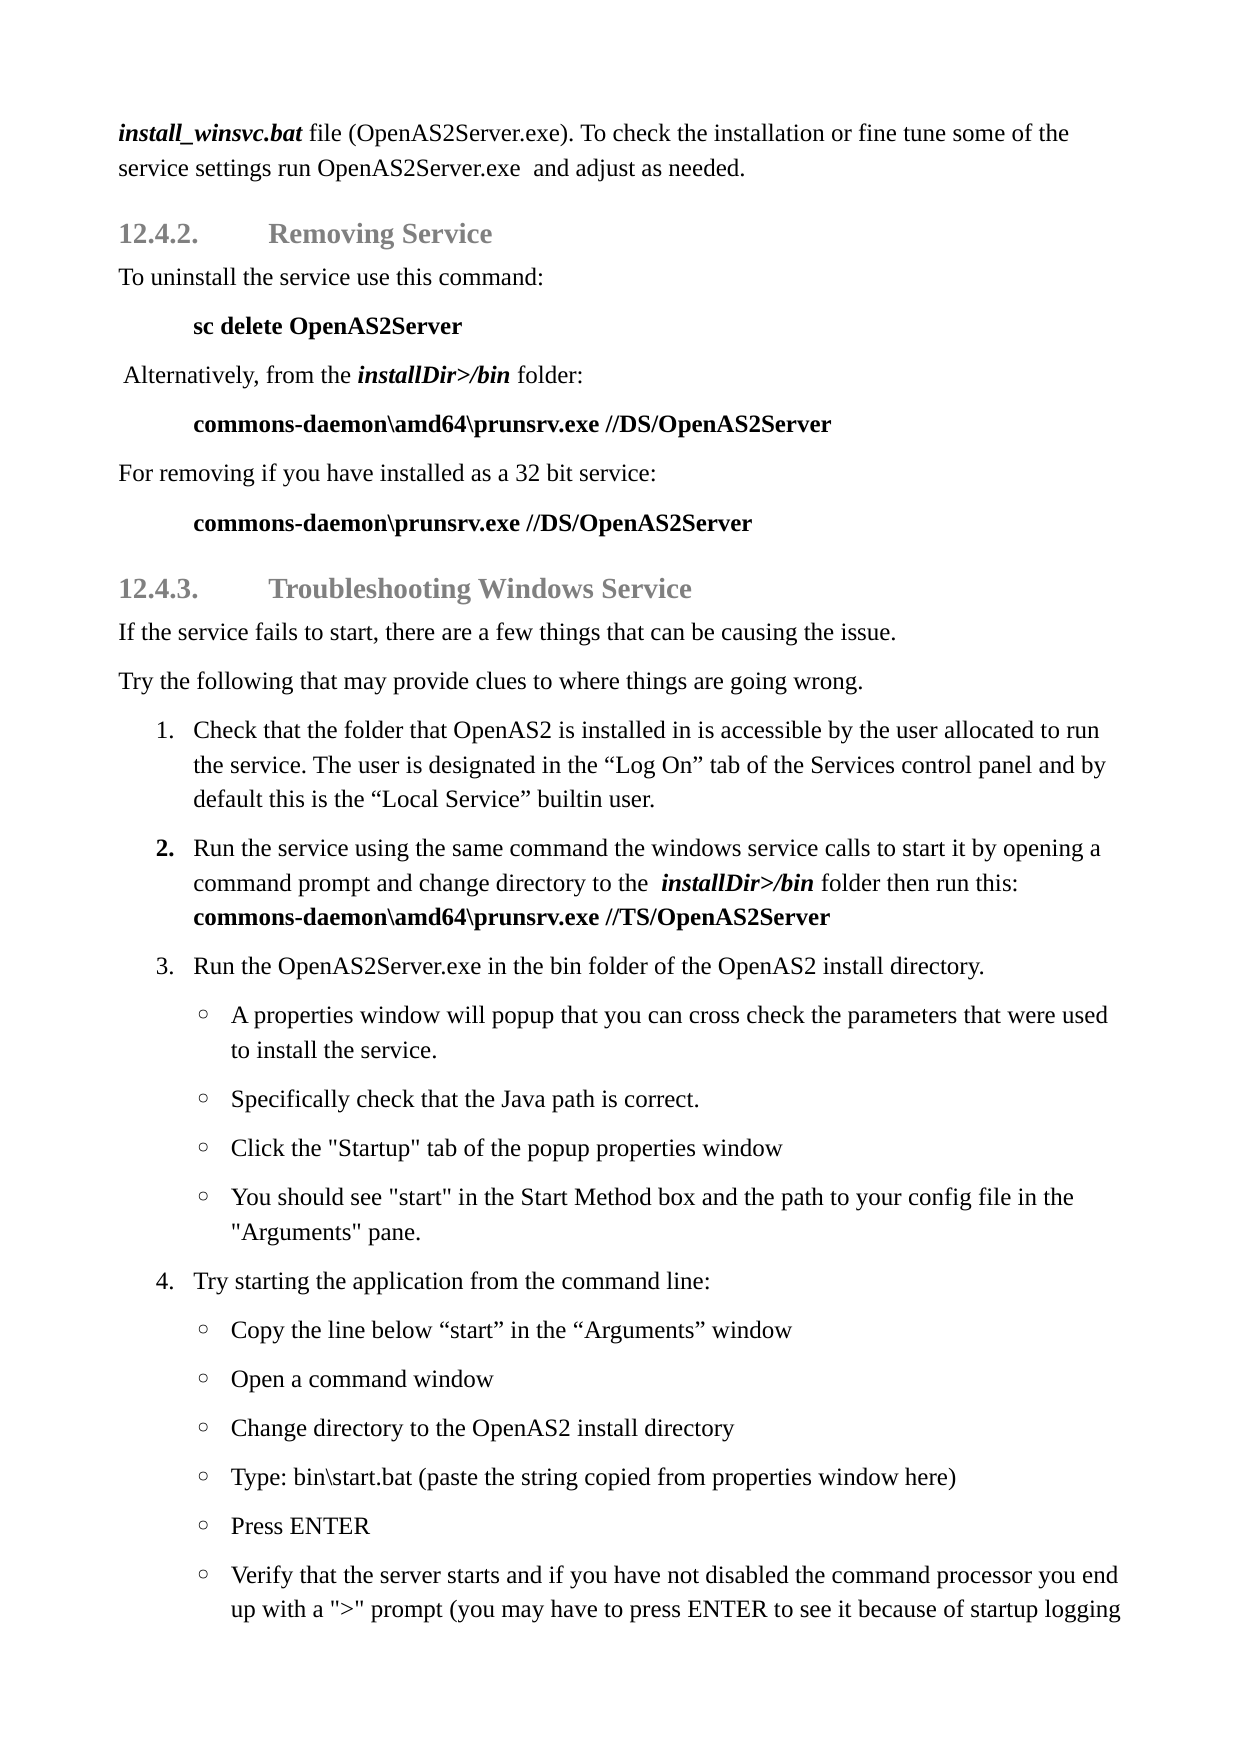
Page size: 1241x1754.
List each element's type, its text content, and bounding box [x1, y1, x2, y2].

list Press ENTER [193, 1511, 1122, 1540]
text If the service fails to start, there are a few things that can be causing the issue. [118, 617, 1122, 646]
list Try starting the application from the command line: [156, 1266, 1122, 1294]
text To uninstall the service use this command: [118, 262, 1122, 291]
text commons-daemon\prunsrv.exe //DS/OpenAS2Server [193, 508, 1122, 536]
text Alternatively, from the installDir>/bin folder: [118, 360, 1122, 389]
list Verify that the server starts and if you have not disabled the command processor you end up with a ">" prompt (you may have to press ENTER to see it because of startup logging [193, 1560, 1122, 1623]
list A properties window will popup that you can cross check the parameters that were used to install the service. [193, 1001, 1122, 1064]
list Copy the line below “start” in the “Arguments” window [193, 1315, 1122, 1343]
list Change directory to the OpenAS2 install directory [193, 1413, 1122, 1442]
list You should see "start" in the Start Method box and the path to your config file in the "Arguments" pane. [193, 1182, 1122, 1245]
list Run the service using the same command the windows service calls to start it by opening a command prompt and change directory to the installDir>/bin folder then run this: commons-daemon\amd64\prunsrv.exe //TS/OpenAS2Server [156, 833, 1122, 931]
text sc delete OpenAS2Server [193, 311, 1122, 340]
list Check that the folder that OpenAS2 is installed in is accessible by the user allocated to run the service. The user is designated in the “Log On” tab of the Services control panel and by default this is the “Local Service” builtin user. [156, 715, 1122, 813]
list Open a command window [193, 1364, 1122, 1393]
text For removing if you have installed as a 32 bit service: [118, 458, 1122, 487]
list Click the "Startup" tab of the popup properties window [193, 1133, 1122, 1162]
list Type: bin\start.bat (paste the string copied from properties window here) [193, 1462, 1122, 1491]
text commons-daemon\amd64\prunsrv.exe //DS/OpenAS2Server [193, 409, 1122, 438]
subtitle Removing Service [118, 216, 1122, 250]
list Specifically check that the Java path is correct. [193, 1084, 1122, 1113]
text Try the following that may provide clues to where things are going wrong. [118, 666, 1122, 695]
subtitle Troubleshooting Windows Service [118, 571, 1122, 605]
text install_winsvc.bat file (OpenAS2Server.exe). To check the installation or fine tune some of the service settings run OpenAS2Server.exe and adjust as needed. [118, 118, 1122, 181]
list Run the OpenAS2Server.exe in the bin folder of the OpenAS2 install directory. [156, 951, 1122, 980]
